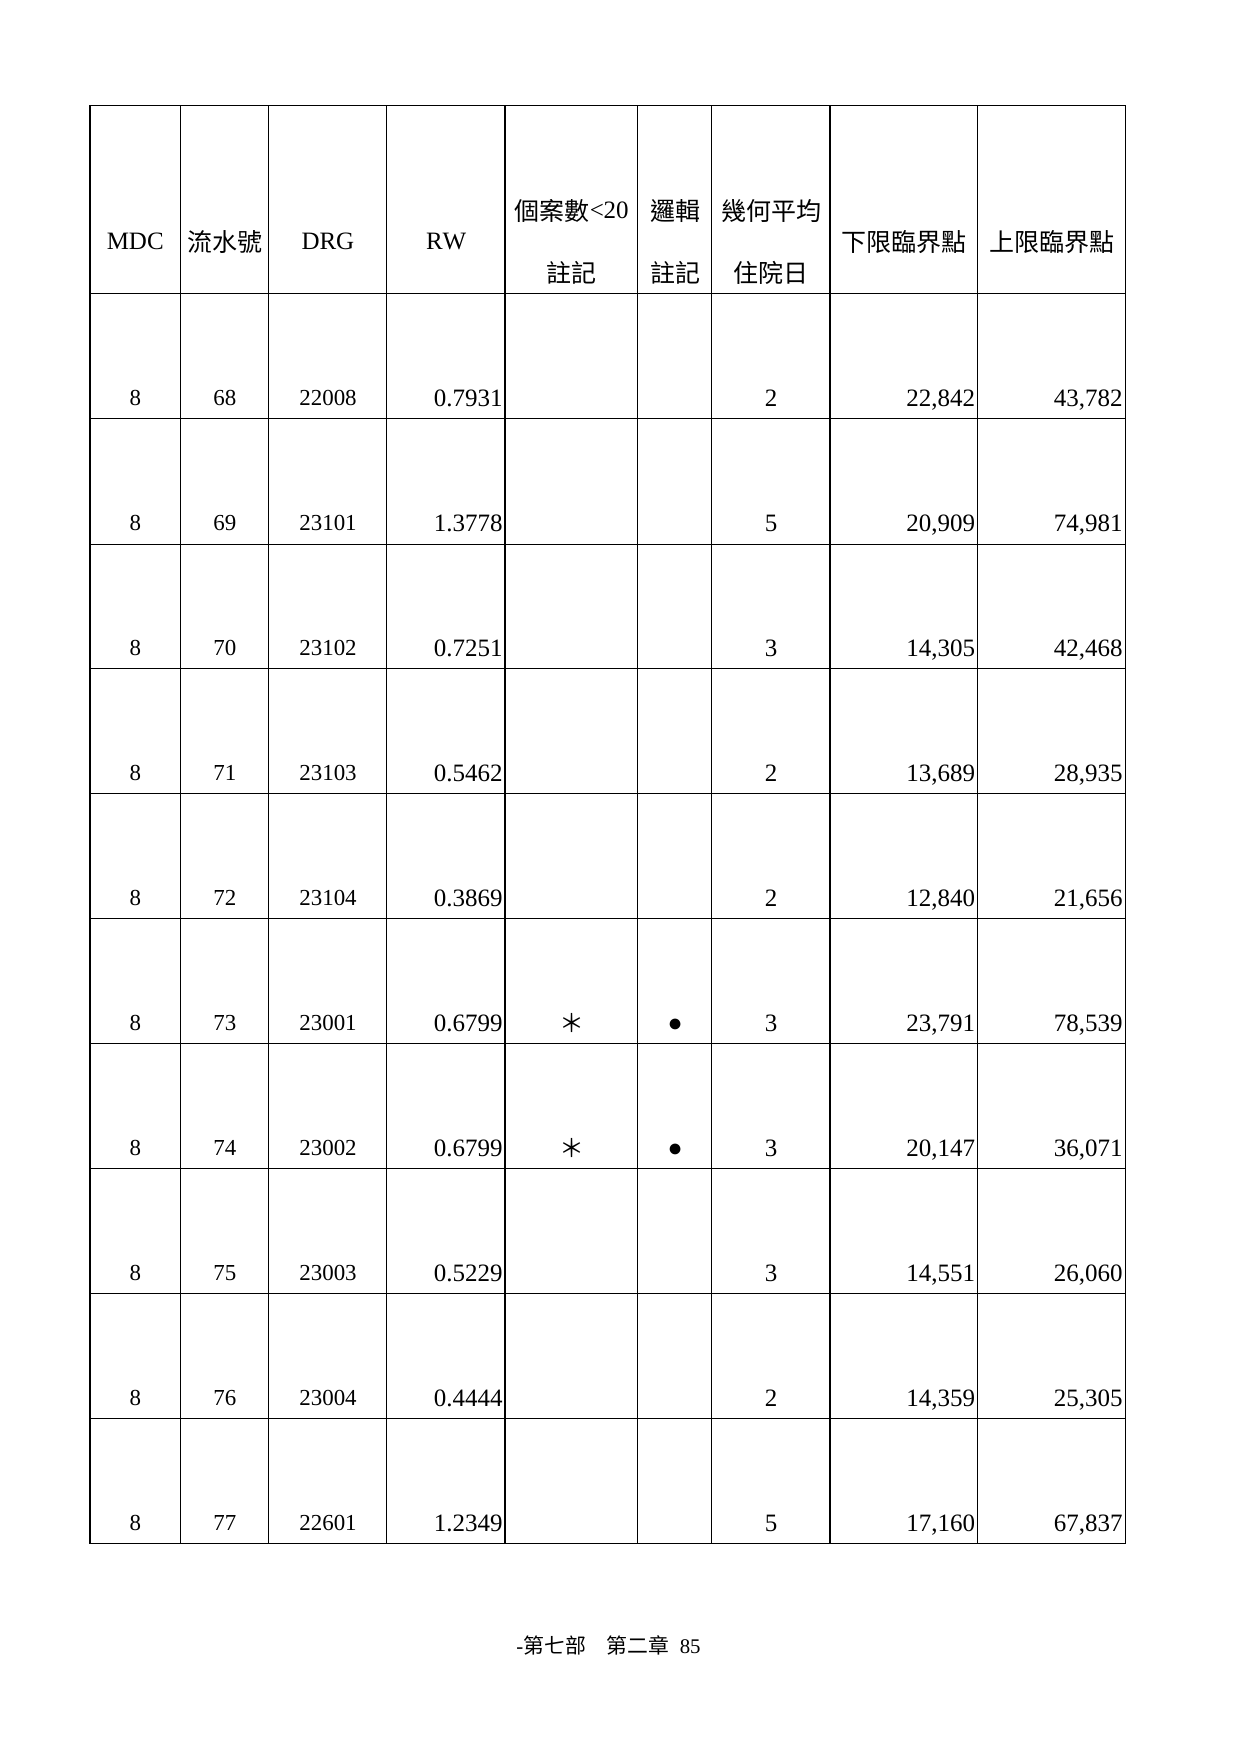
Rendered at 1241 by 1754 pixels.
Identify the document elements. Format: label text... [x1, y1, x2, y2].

table_cell 74 [181, 1044, 268, 1168]
table_cell 8 [91, 1419, 180, 1543]
table_cell 0.5229 [387, 1169, 504, 1293]
table_cell 3 [712, 1169, 829, 1293]
table_header 下限臨界點 [831, 106, 977, 293]
table_cell 23102 [269, 545, 386, 668]
table_cell 43,782 [978, 294, 1125, 418]
table_cell 23103 [269, 669, 386, 793]
table_cell 21,656 [978, 794, 1125, 918]
table_cell 8 [91, 919, 180, 1043]
table_cell 1.3778 [387, 419, 504, 543]
table_header 幾何平均住院日 [712, 106, 829, 293]
table_cell 0.6799 [387, 919, 504, 1043]
table_cell 5 [712, 1419, 829, 1543]
table_cell 22,842 [831, 294, 977, 418]
table_cell 2 [712, 669, 829, 793]
table_cell 12,840 [831, 794, 977, 918]
table_header 上限臨界點 [978, 106, 1125, 293]
table_cell 28,935 [978, 669, 1125, 793]
table_cell [638, 794, 711, 918]
table_cell [506, 294, 637, 418]
table_cell [506, 669, 637, 793]
table_cell 20,909 [831, 419, 977, 543]
table_cell 1.2349 [387, 1419, 504, 1543]
table_cell [638, 1419, 711, 1543]
table_cell 8 [91, 1294, 180, 1418]
table_cell 23101 [269, 419, 386, 543]
table_cell [638, 545, 711, 668]
table_cell [506, 794, 637, 918]
table_cell [506, 419, 637, 543]
table_cell 8 [91, 1169, 180, 1293]
table_cell 77 [181, 1419, 268, 1543]
table_cell 8 [91, 419, 180, 543]
table_cell 25,305 [978, 1294, 1125, 1418]
table_header MDC [91, 106, 180, 293]
table_cell 8 [91, 669, 180, 793]
table_cell 72 [181, 794, 268, 918]
table_cell 67,837 [978, 1419, 1125, 1543]
table_cell 23003 [269, 1169, 386, 1293]
table_cell 71 [181, 669, 268, 793]
table_cell [506, 1169, 637, 1293]
table_cell 23002 [269, 1044, 386, 1168]
table_cell 0.7931 [387, 294, 504, 418]
table_cell 0.5462 [387, 669, 504, 793]
table_cell 0.3869 [387, 794, 504, 918]
table_cell ＊ [506, 1044, 637, 1168]
table_cell 75 [181, 1169, 268, 1293]
table_cell 8 [91, 545, 180, 668]
table_cell 8 [91, 794, 180, 918]
table_cell 76 [181, 1294, 268, 1418]
table_cell 2 [712, 294, 829, 418]
table_header 邏輯註記 [638, 106, 711, 293]
table_cell [638, 669, 711, 793]
table_cell [638, 1294, 711, 1418]
table_cell 14,551 [831, 1169, 977, 1293]
table_cell 26,060 [978, 1169, 1125, 1293]
table_cell 2 [712, 1294, 829, 1418]
table_cell 3 [712, 545, 829, 668]
table_cell 23,791 [831, 919, 977, 1043]
table_cell [506, 1294, 637, 1418]
table_cell 0.4444 [387, 1294, 504, 1418]
table_cell ＊ [506, 919, 637, 1043]
table_cell 68 [181, 294, 268, 418]
table_cell [506, 1419, 637, 1543]
table_header 個案數<20註記 [506, 106, 637, 293]
table_header RW [387, 106, 504, 293]
table_cell [506, 545, 637, 668]
table_cell 20,147 [831, 1044, 977, 1168]
table_cell 14,359 [831, 1294, 977, 1418]
table_cell 5 [712, 419, 829, 543]
table_cell 22008 [269, 294, 386, 418]
table_cell 69 [181, 419, 268, 543]
table_cell 36,071 [978, 1044, 1125, 1168]
table_cell 23104 [269, 794, 386, 918]
table_cell 8 [91, 294, 180, 418]
table_cell 73 [181, 919, 268, 1043]
table_cell [638, 1169, 711, 1293]
table_cell 42,468 [978, 545, 1125, 668]
table_cell 70 [181, 545, 268, 668]
table_cell 14,305 [831, 545, 977, 668]
table_cell 2 [712, 794, 829, 918]
table_cell 13,689 [831, 669, 977, 793]
table_cell 23004 [269, 1294, 386, 1418]
table_cell 17,160 [831, 1419, 977, 1543]
table_cell ● [638, 1044, 711, 1168]
table_cell 78,539 [978, 919, 1125, 1043]
table_cell [638, 294, 711, 418]
table_cell 74,981 [978, 419, 1125, 543]
table_header 流水號 [181, 106, 268, 293]
table_cell 22601 [269, 1419, 386, 1543]
table_cell [638, 419, 711, 543]
table_cell 23001 [269, 919, 386, 1043]
table_cell 0.7251 [387, 545, 504, 668]
table_cell 0.6799 [387, 1044, 504, 1168]
table_cell ● [638, 919, 711, 1043]
table_cell 8 [91, 1044, 180, 1168]
table_header DRG [269, 106, 386, 293]
table_cell 3 [712, 1044, 829, 1168]
table_cell 3 [712, 919, 829, 1043]
